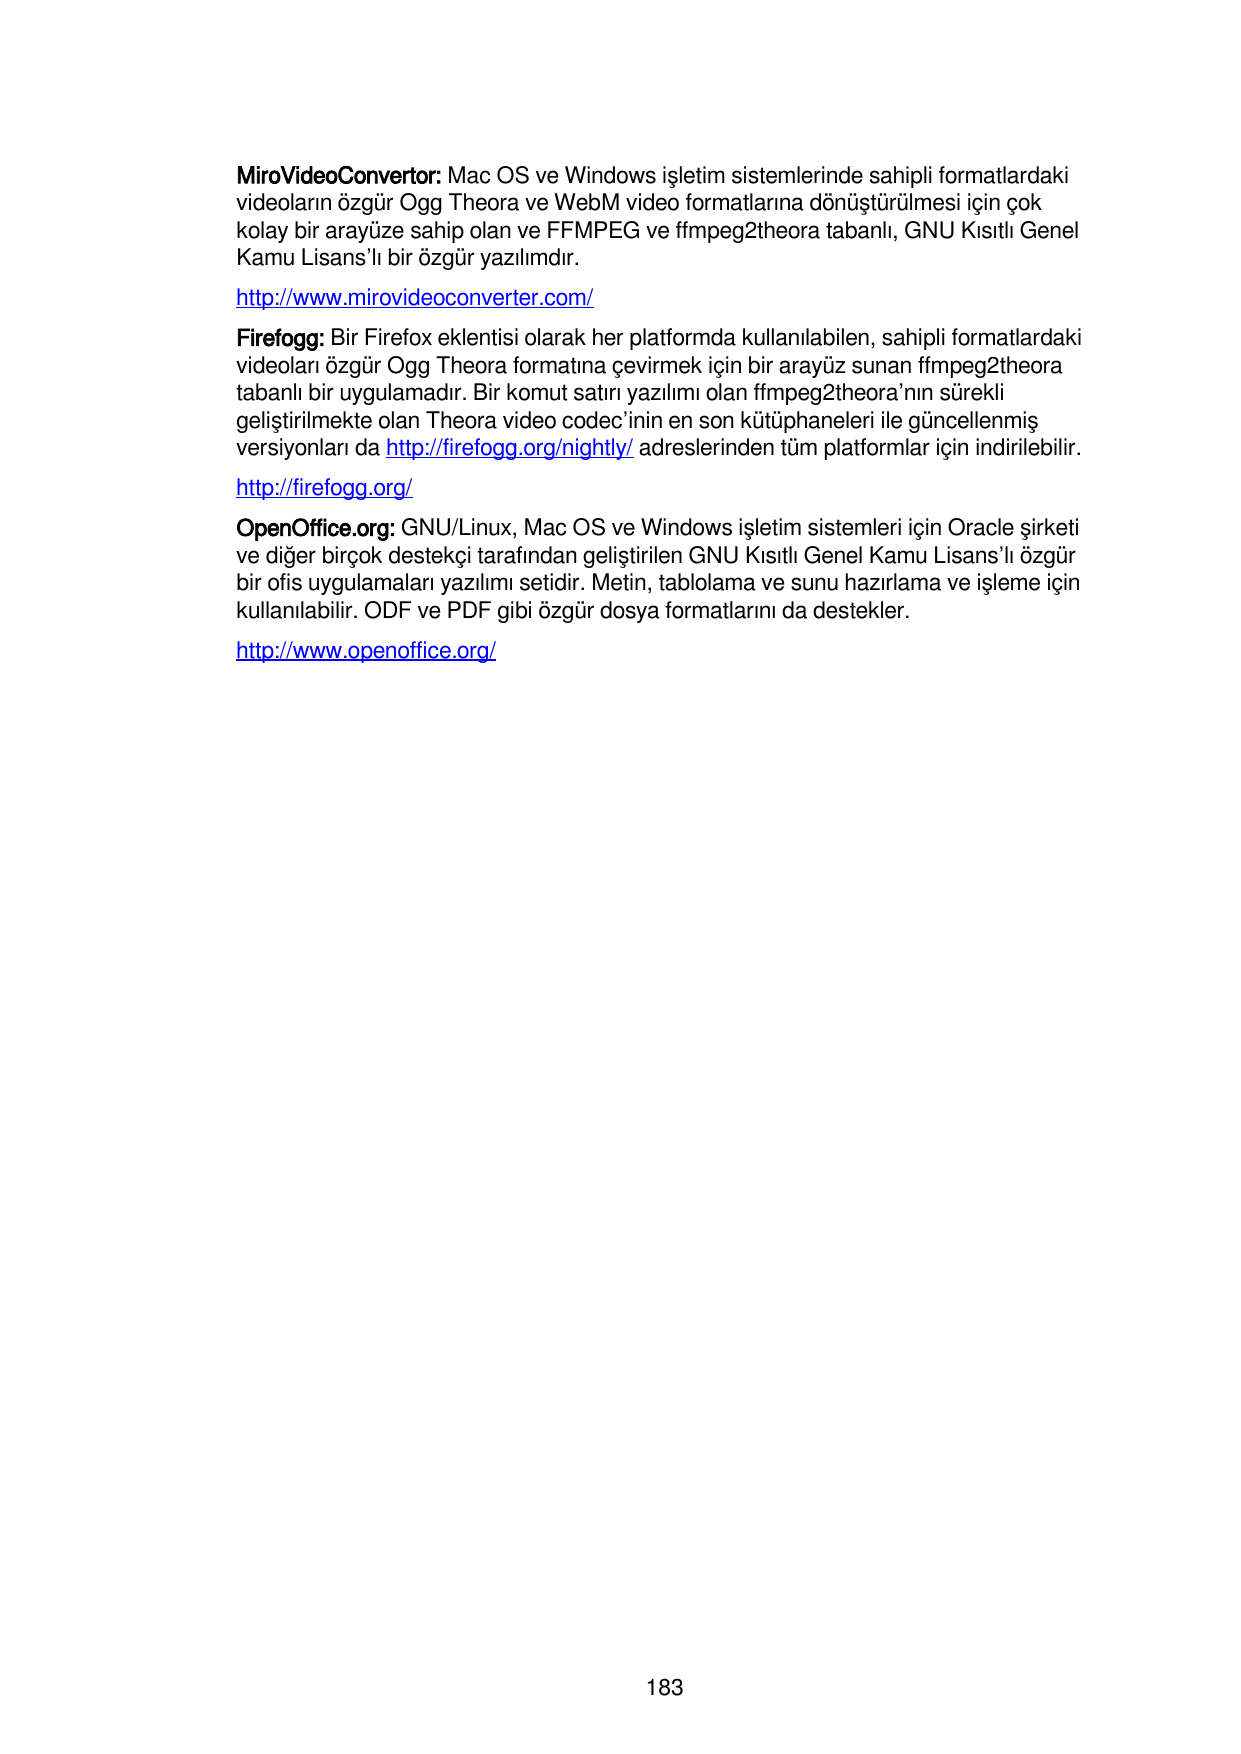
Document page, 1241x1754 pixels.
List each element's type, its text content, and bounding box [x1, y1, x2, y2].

text OpenOffice.org: GNU/Linux, Mac OS ve Windows işletim sistemleri için Oracle şirketi ve diğer birçok destekçi tarafından geliştirilen GNU Kısıtlı Genel Kamu Lisans’lı özgür bir ofis uygulamaları yazılımı setidir. Metin, tablolama ve sunu hazırlama ve işleme için kullanılabilir. ODF ve PDF gibi özgür dosya formatlarını da destekler. [236, 513, 1093, 623]
text http://www.openoffice.org/ [236, 635, 1093, 663]
text MiroVideoConvertor: Mac OS ve Windows işletim sistemlerinde sahipli formatlardaki videoların özgür Ogg Theora ve WebM video formatlarına dönüştürülmesi için çok kolay bir arayüze sahip olan ve FFMPEG ve ffmpeg2theora tabanlı, GNU Kısıtlı Genel Kamu Lisans’lı bir özgür yazılımdır. [236, 160, 1093, 270]
text http://firefogg.org/ [236, 473, 1093, 500]
text http://www.mirovideoconverter.com/ [236, 283, 1093, 310]
text Firefogg: Bir Firefox eklentisi olarak her platformda kullanılabilen, sahipli formatlardaki videoları özgür Ogg Theora formatına çevirmek için bir arayüz sunan ffmpeg2theora tabanlı bir uygulamadır. Bir komut satırı yazılımı olan ffmpeg2theora’nın sürekli geliştirilmekte olan Theora video codec’inin en son kütüphaneleri ile güncellenmiş versiyonları da http://firefogg.org/nightly/ adreslerinden tüm platformlar için indirilebilir. [236, 323, 1093, 460]
